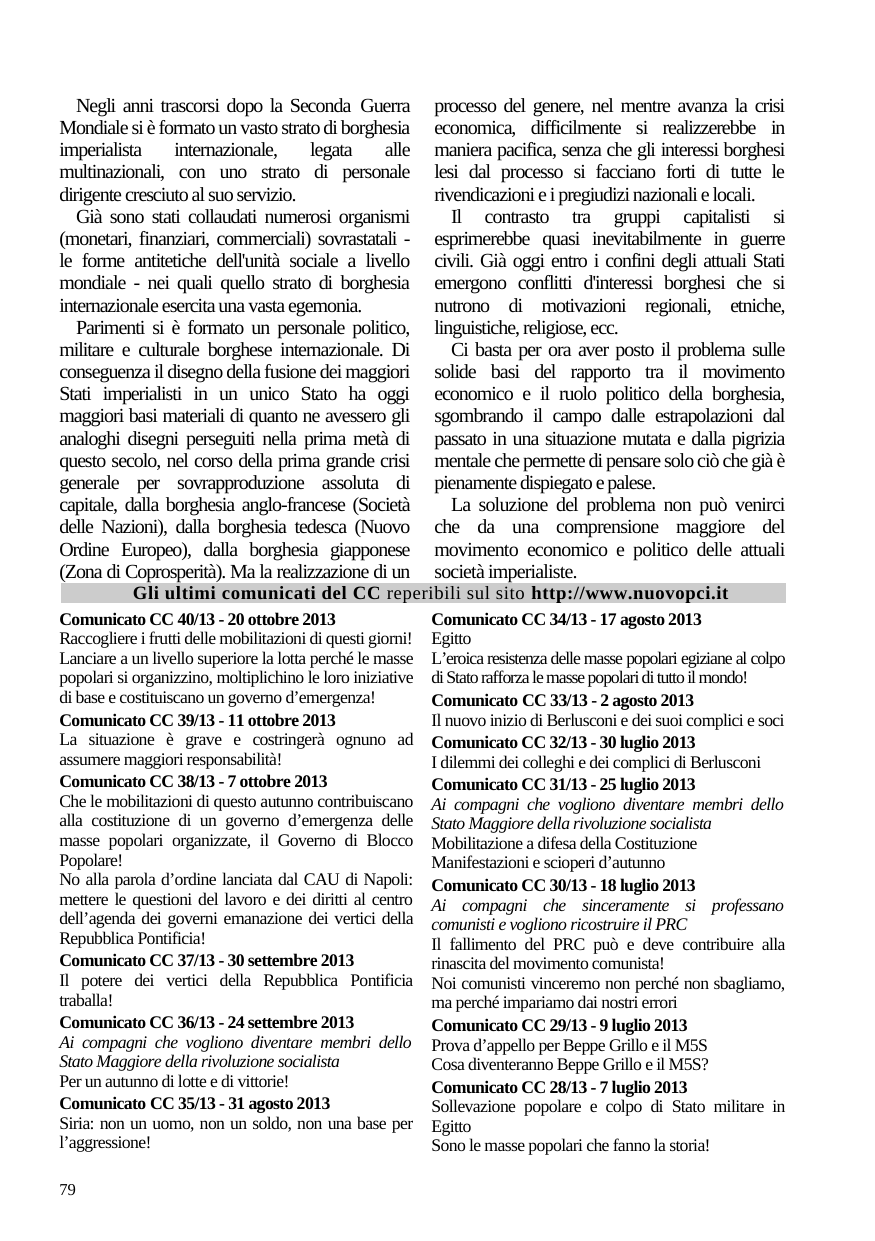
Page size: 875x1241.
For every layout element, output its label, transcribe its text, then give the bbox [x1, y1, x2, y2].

text Lanciare a un livello superiore la lotta perché le masse popolari si organizzino, moltiplichino le loro iniziative di base e costituiscano un governo d’emergenza! [59, 648, 413, 707]
text Comunicato CC 30/13 - 18 luglio 2013 [431, 876, 786, 895]
text Comunicato CC 37/13 - 30 settembre 2013 [59, 951, 413, 971]
text Mobilitazione a difesa della Costituzione [431, 833, 786, 853]
text Sono le masse popolari che fanno la storia! [431, 1136, 786, 1156]
text Ai compagni che sinceramente si professano comunisti e vogliono ricostruire il PRC [431, 895, 786, 934]
text Il fallimento del PRC può e deve contribuire alla rinascita del movimento comunista! [431, 934, 786, 973]
text Per un autunno di lotte e di vittorie! [59, 1071, 413, 1091]
text Comunicato CC 36/13 - 24 settembre 2013 [59, 1013, 413, 1032]
text Cosa diventeranno Beppe Grillo e il M5S? [431, 1055, 786, 1074]
text Il contrasto tra gruppi capitalisti si esprimerebbe quasi inevitabilmente in guerre civili. Già oggi entro i confini degli attuali Stati emergono conflitti d'interessi borghesi che si nutrono di motivazioni regionali, etniche, linguistiche, religiose, ecc. [434, 205, 786, 338]
text Il nuovo inizio di Berlusconi e dei suoi complici e soci [431, 710, 786, 730]
text Comunicato CC 29/13 - 9 luglio 2013 [431, 1016, 786, 1035]
text processo del genere, nel mentre avanza la crisi economica, difficilmente si realizzerebbe in maniera pacifica, senza che gli interessi borghesi lesi dal processo si facciano forti di tutte le rivendicazioni e i pregiudizi nazionali e locali. [434, 94, 786, 205]
text Negli anni trascorsi dopo la Seconda Guerra Mondiale si è formato un vasto strato di borghesia imperialista internazionale, legata alle multinazionali, con uno strato di personale dirigente cresciuto al suo servizio. [59, 94, 411, 205]
text Comunicato CC 31/13 - 25 luglio 2013 [431, 775, 786, 794]
text Ci basta per ora aver posto il problema sulle solide basi del rapporto tra il movimento economico e il ruolo politico della borghesia, sgombrando il campo dalle estrapolazioni dal passato in una situazione mutata e dalla pigrizia mentale che permette di pensare solo ciò che già è pienamente dispiegato e palese. [434, 338, 786, 494]
text I dilemmi dei colleghi e dei complici di Berlusconi [431, 752, 786, 772]
text Sollevazione popolare e colpo di Stato militare in Egitto [431, 1097, 786, 1136]
text Noi comunisti vinceremo non perché non sbagliamo, ma perché impariamo dai nostri errori [431, 973, 786, 1013]
text Parimenti si è formato un personale politico, militare e culturale borghese internazionale. Di conseguenza il disegno della fusione dei maggiori Stati imperialisti in un unico Stato ha oggi maggiori basi materiali di quanto ne avessero gli analoghi disegni perseguiti nella prima metà di questo secolo, nel corso della prima grande crisi generale per sovrapproduzione assoluta di capitale, dalla borghesia anglo-francese (Società delle Nazioni), dalla borghesia tedesca (Nuovo Ordine Europeo), dalla borghesia giapponese (Zona di Coprosperità). Ma la realizzazione di un [59, 316, 411, 583]
text La situazione è grave e costringerà ognuno ad assumere maggiori responsabilità! [59, 730, 413, 769]
text L’eroica resistenza delle masse popolari egiziane al colpo di Stato rafforza le masse popolari di tutto il mondo! [431, 648, 786, 688]
text Comunicato CC 32/13 - 30 luglio 2013 [431, 733, 786, 752]
text Ai compagni che vogliono diventare membri dello Stato Maggiore della rivoluzione socialista [431, 794, 786, 833]
text Ai compagni che vogliono diventare membri dello Stato Maggiore della rivoluzione socialista [59, 1032, 413, 1071]
text Comunicato CC 33/13 - 2 agosto 2013 [431, 691, 786, 710]
text Prova d’appello per Beppe Grillo e il M5S [431, 1035, 786, 1055]
text Egitto [431, 629, 786, 648]
text Siria: non un uomo, non un soldo, non una base per l’aggressione! [59, 1113, 413, 1153]
text Comunicato CC 28/13 - 7 luglio 2013 [431, 1077, 786, 1097]
text Manifestazioni e scioperi d’autunno [431, 853, 786, 873]
text Che le mobilitazioni di questo autunno contribuiscano alla costituzione di un governo d’emergenza delle masse popolari organizzate, il Governo di Blocco Popolare! [59, 791, 413, 870]
text Comunicato CC 40/13 - 20 ottobre 2013 [59, 609, 413, 629]
list Gli ultimi comunicati del CC reperibili sul sito http://www.nuovopci.it [61, 583, 786, 603]
text Comunicato CC 35/13 - 31 agosto 2013 [59, 1094, 413, 1113]
text No alla parola d’ordine lanciata dal CAU di Napoli: mettere le questioni del lavoro e dei diritti al centro dell’agenda dei governi emanazione dei vertici della Repubblica Pontificia! [59, 870, 413, 948]
text Raccogliere i frutti delle mobilitazioni di questi giorni! [59, 629, 413, 648]
text Già sono stati collaudati numerosi organismi (monetari, finanziari, commerciali) sovrastatali - le forme antitetiche dell'unità sociale a livello mondiale - nei quali quello strato di borghesia internazionale esercita una vasta egemonia. [59, 205, 411, 316]
text Comunicato CC 34/13 - 17 agosto 2013 [431, 609, 786, 629]
text Il potere dei vertici della Repubblica Pontificia traballa! [59, 971, 413, 1010]
text La soluzione del problema non può venirci che da una comprensione maggiore del movimento economico e politico delle attuali società imperialiste. [434, 494, 786, 583]
text Comunicato CC 38/13 - 7 ottobre 2013 [59, 772, 413, 791]
text Comunicato CC 39/13 - 11 ottobre 2013 [59, 710, 413, 730]
